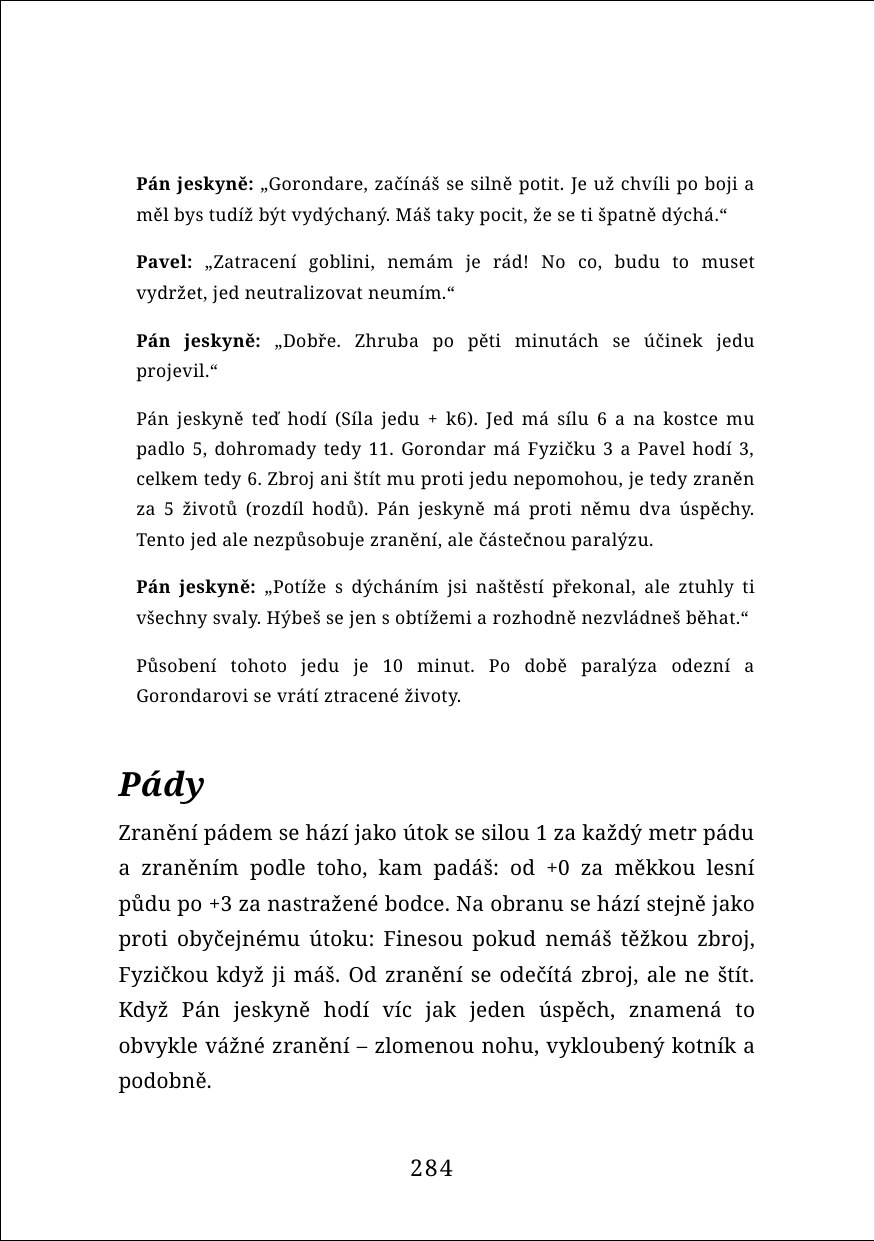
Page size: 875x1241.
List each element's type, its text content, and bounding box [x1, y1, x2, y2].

text Pán jeskyně: „Potíže s dýcháním jsi naštěstí překonal, ale ztuhly ti všechny svaly. Hýbeš se jen s obtížemi a rozhodně nezvládneš běhat.“ [136, 575, 756, 629]
text Pavel: „Zatracení goblini, nemám je rád! No co, budu to muset vydržet, jed neutralizovat neumím.“ [136, 250, 756, 304]
text Pán jeskyně: „Dobře. Zhruba po pěti minutách se účinek jedu projevil.“ [136, 328, 756, 382]
text Působení tohoto jedu je 10 minut. Po době paralýza odezní a Gorondarovi se vrátí ztracené životy. [136, 653, 756, 707]
text Pán jeskyně: „Gorondare, začínáš se silně potit. Je už chvíli po boji a měl bys tudíž být vydýchaný. Máš taky pocit, že se ti špatně dýchá.“ [136, 172, 756, 226]
subtitle Pády [118, 761, 756, 806]
text Pán jeskyně teď hodí (Síla jedu + k6). Jed má sílu 6 a na kostce mu padlo 5, dohromady tedy 11. Gorondar má Fyzičku 3 a Pavel hodí 3, celkem tedy 6. Zbroj ani štít mu proti jedu nepomohou, je tedy zraněn za 5 životů (rozdíl hodů). Pán jeskyně má proti němu dva úspěchy. Tento jed ale nezpůsobuje zranění, ale částečnou paralýzu. [136, 406, 756, 551]
text Zranění pádem se hází jako útok se silou 1 za každý metr pádu a zraněním podle toho, kam padáš: od +0 za měkkou lesní půdu po +3 za nastražené bodce. Na obranu se hází stejně jako proti obyčejnému útoku: Finesou pokud nemáš těžkou zbroj, Fyzičkou když ji máš. Od zranění se odečítá zbroj, ale ne štít. Když Pán jeskyně hodí víc jak jeden úspěch, znamená to obvykle vážné zranění – zlomenou nohu, vykloubený kotník a podobně. [118, 818, 756, 1095]
